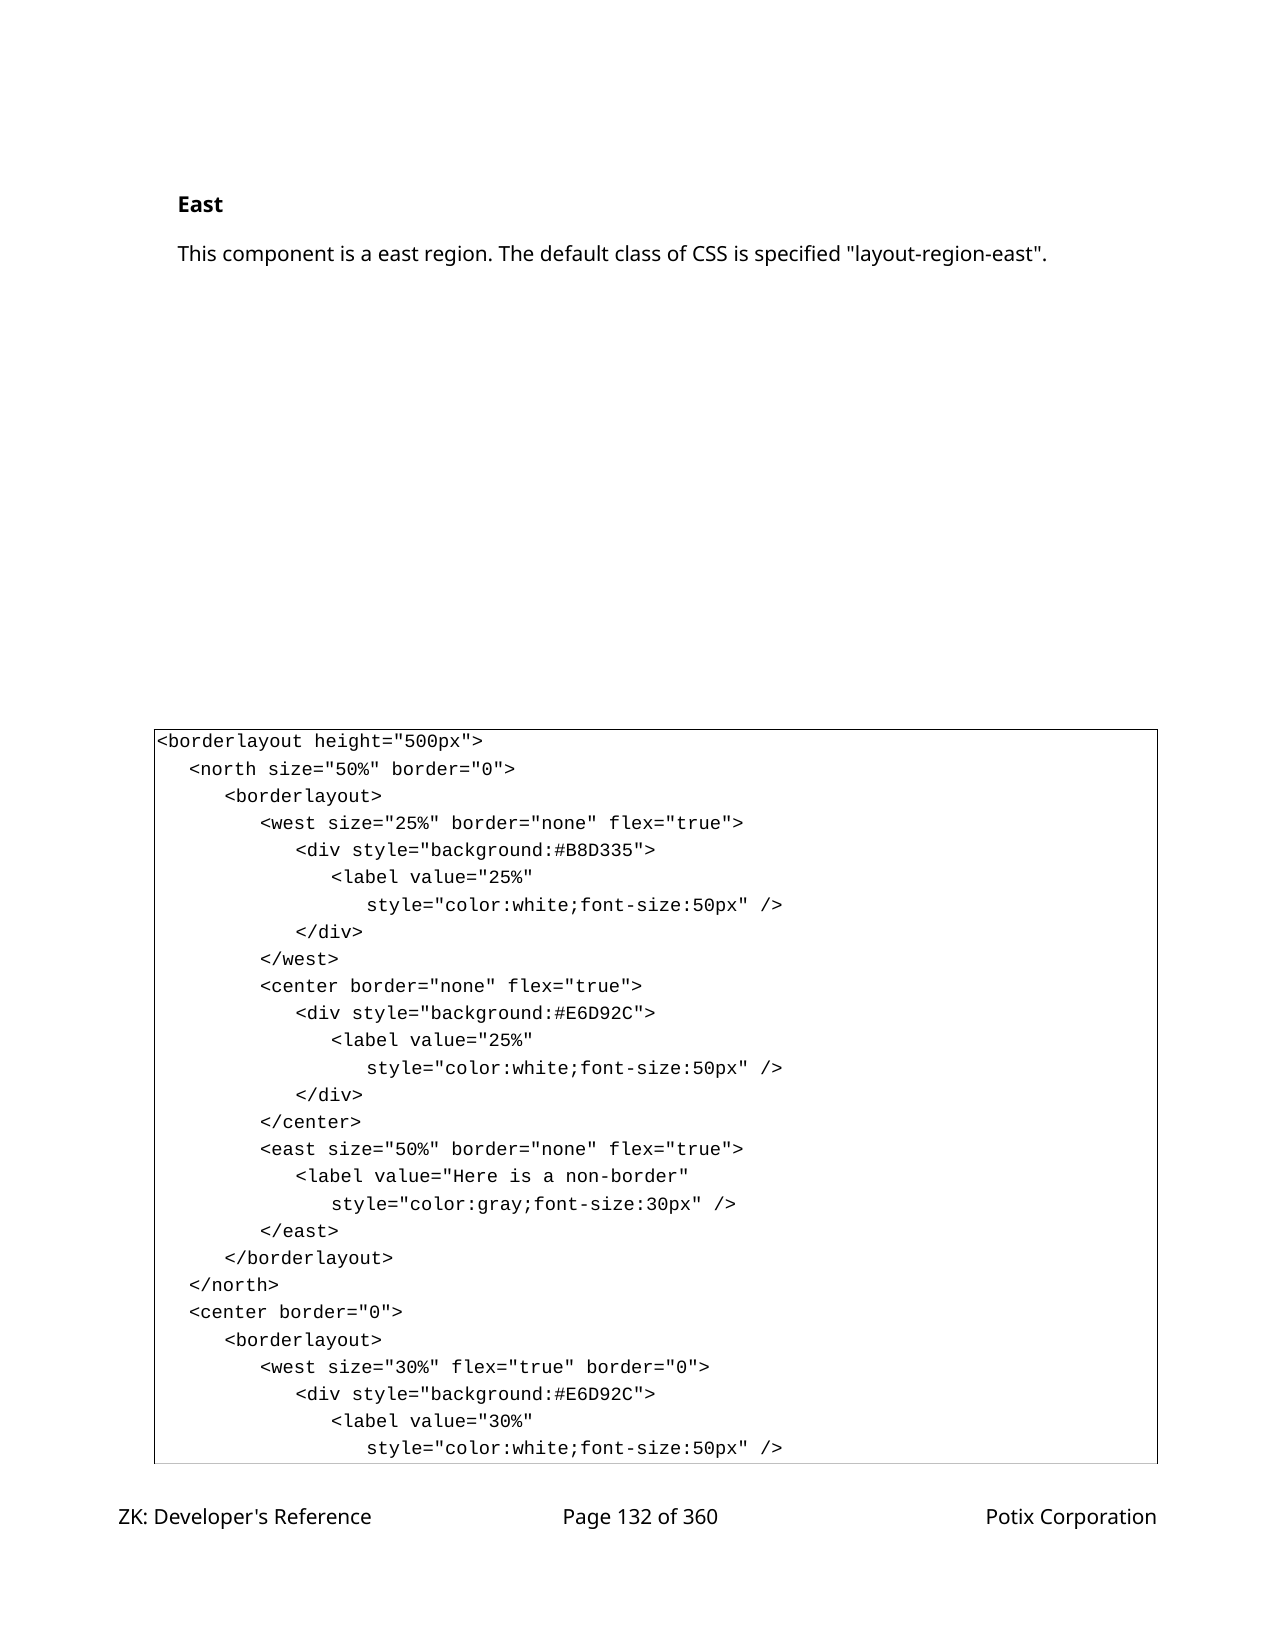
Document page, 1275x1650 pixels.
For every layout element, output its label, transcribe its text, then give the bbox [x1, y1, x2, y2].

text </east> [155, 1219, 1157, 1243]
subtitle East [177, 189, 1157, 219]
text <label value="30%" [155, 1409, 1157, 1433]
text style="color:white;font-size:50px" /> [155, 1436, 1157, 1463]
text This component is a east region. The default class of CSS is specified "layout-region-east". [177, 239, 1157, 268]
text <west size="25%" border="none" flex="true"> [155, 811, 1157, 835]
text </div> [155, 1083, 1157, 1107]
text style="color:white;font-size:50px" /> [155, 1056, 1157, 1080]
text <div style="background:#E6D92C"> [155, 1001, 1157, 1025]
text <div style="background:#B8D335"> [155, 838, 1157, 862]
text <center border="none" flex="true"> [155, 974, 1157, 998]
text style="color:white;font-size:50px" /> [155, 892, 1157, 917]
text <label value="25%" [155, 865, 1157, 889]
text <east size="50%" border="none" flex="true"> [155, 1137, 1157, 1161]
text <div style="background:#E6D92C"> [155, 1382, 1157, 1406]
text </borderlayout> [155, 1246, 1157, 1270]
text <borderlayout height="500px"> [155, 730, 1157, 753]
text <borderlayout> [155, 1327, 1157, 1352]
text </div> [155, 919, 1157, 944]
text </center> [155, 1110, 1157, 1134]
text <label value="25%" [155, 1028, 1157, 1053]
text <label value="Here is a non-border" [155, 1164, 1157, 1188]
text <borderlayout> [155, 784, 1157, 808]
text style="color:gray;font-size:30px" /> [155, 1191, 1157, 1216]
text </west> [155, 947, 1157, 971]
text <west size="30%" flex="true" border="0"> [155, 1354, 1157, 1379]
text </north> [155, 1273, 1157, 1297]
text <north size="50%" border="0"> [155, 756, 1157, 781]
text <center border="0"> [155, 1300, 1157, 1324]
